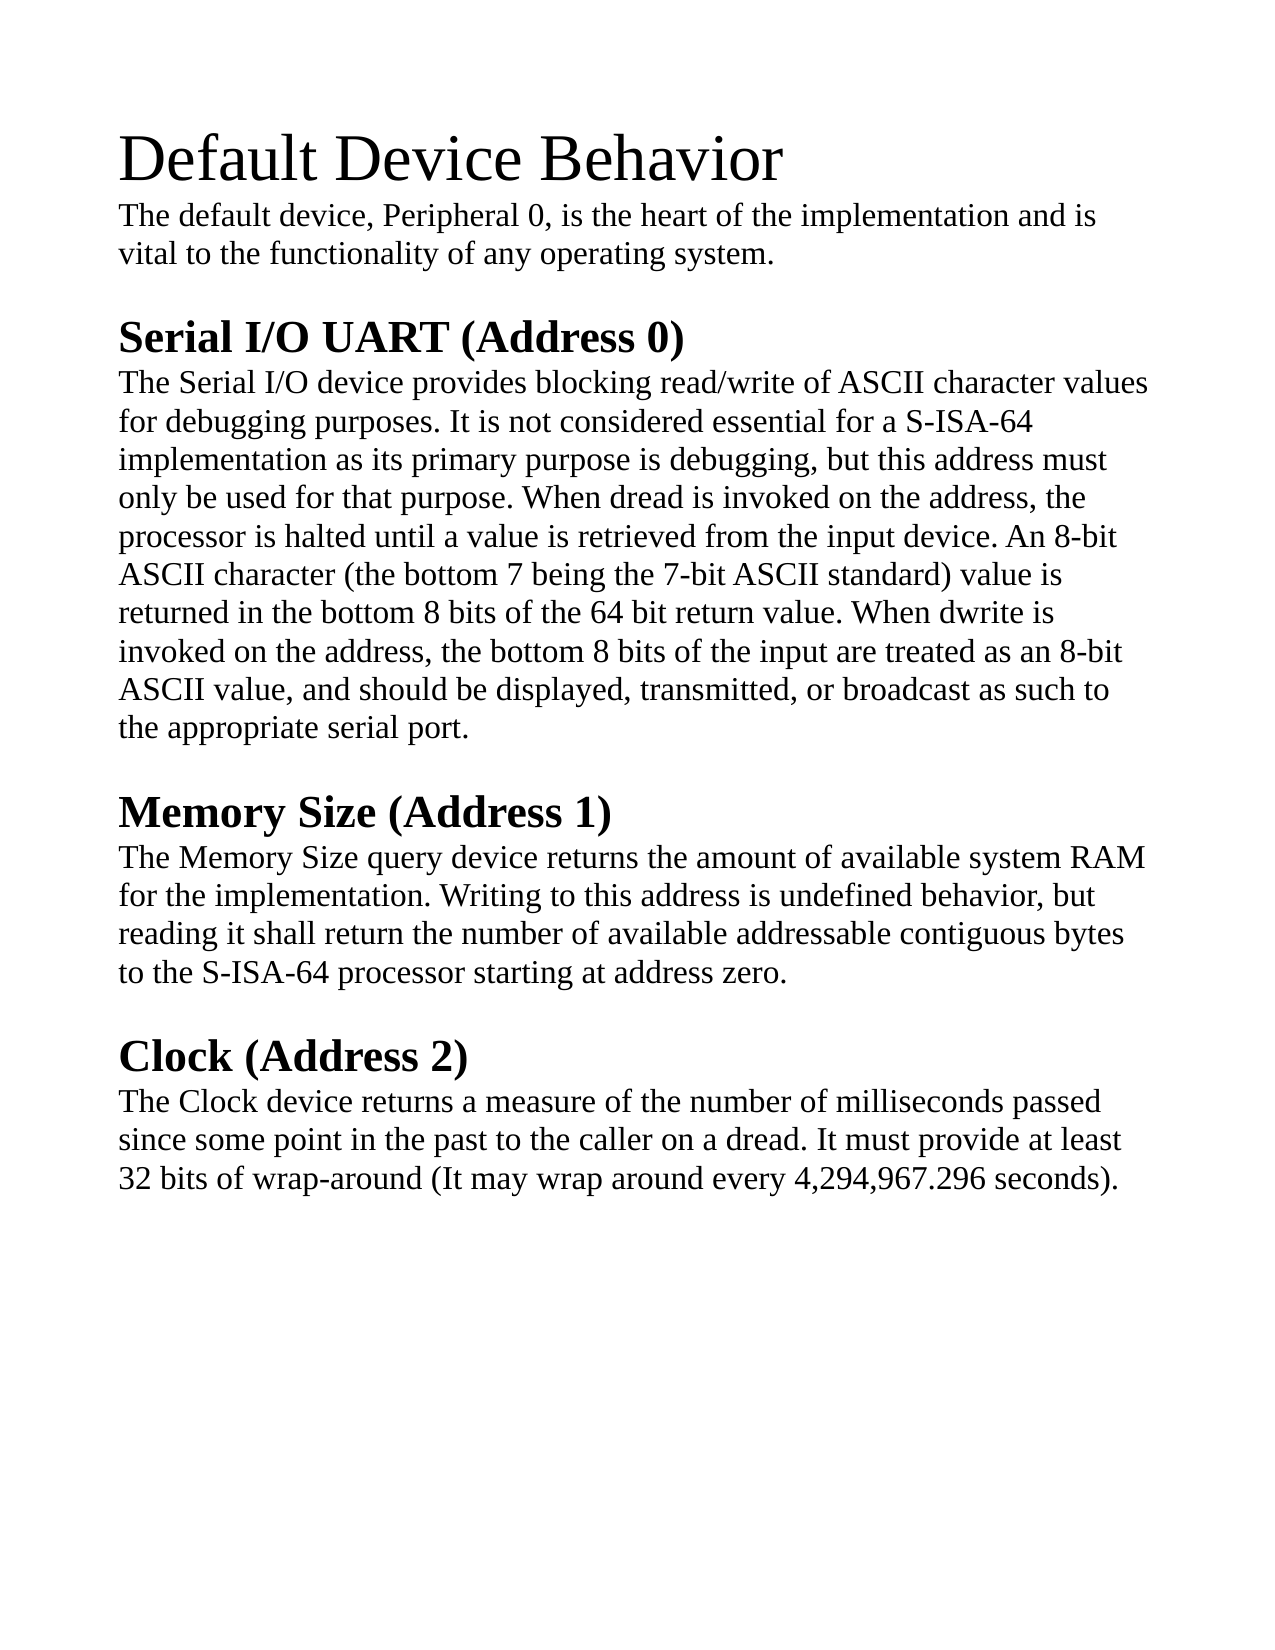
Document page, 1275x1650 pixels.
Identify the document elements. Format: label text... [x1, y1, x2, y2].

text The default device, Peripheral 0, is the heart of the implementation and is vital to the functionality of any operating system. [118, 195, 1157, 271]
text The Serial I/O device provides blocking read/write of ASCII character values for debugging purposes. It is not considered essential for a S-ISA-64 implementation as its primary purpose is debugging, but this address must only be used for that purpose. When dread is invoked on the address, the processor is halted until a value is retrieved from the input device. An 8-bit ASCII character (the bottom 7 being the 7-bit ASCII standard) value is returned in the bottom 8 bits of the 64 bit return value. When dwrite is invoked on the address, the bottom 8 bits of the input are treated as an 8-bit ASCII value, and should be displayed, transmitted, or broadcast as such to the appropriate serial port. [118, 362, 1157, 746]
text Serial I/O UART (Address 0) [118, 310, 1157, 362]
text The Memory Size query device returns the amount of available system RAM for the implementation. Writing to this address is undefined behavior, but reading it shall return the number of available addressable contiguous bytes to the S-ISA-64 processor starting at address zero. [118, 837, 1157, 990]
text The Clock device returns a measure of the number of milliseconds passed since some point in the past to the caller on a dread. It must provide at least 32 bits of wrap-around (It may wrap around every 4,294,967.296 seconds). [118, 1081, 1157, 1196]
text Default Device Behavior [118, 118, 1157, 195]
text Clock (Address 2) [118, 1028, 1157, 1081]
text Memory Size (Address 1) [118, 784, 1157, 837]
